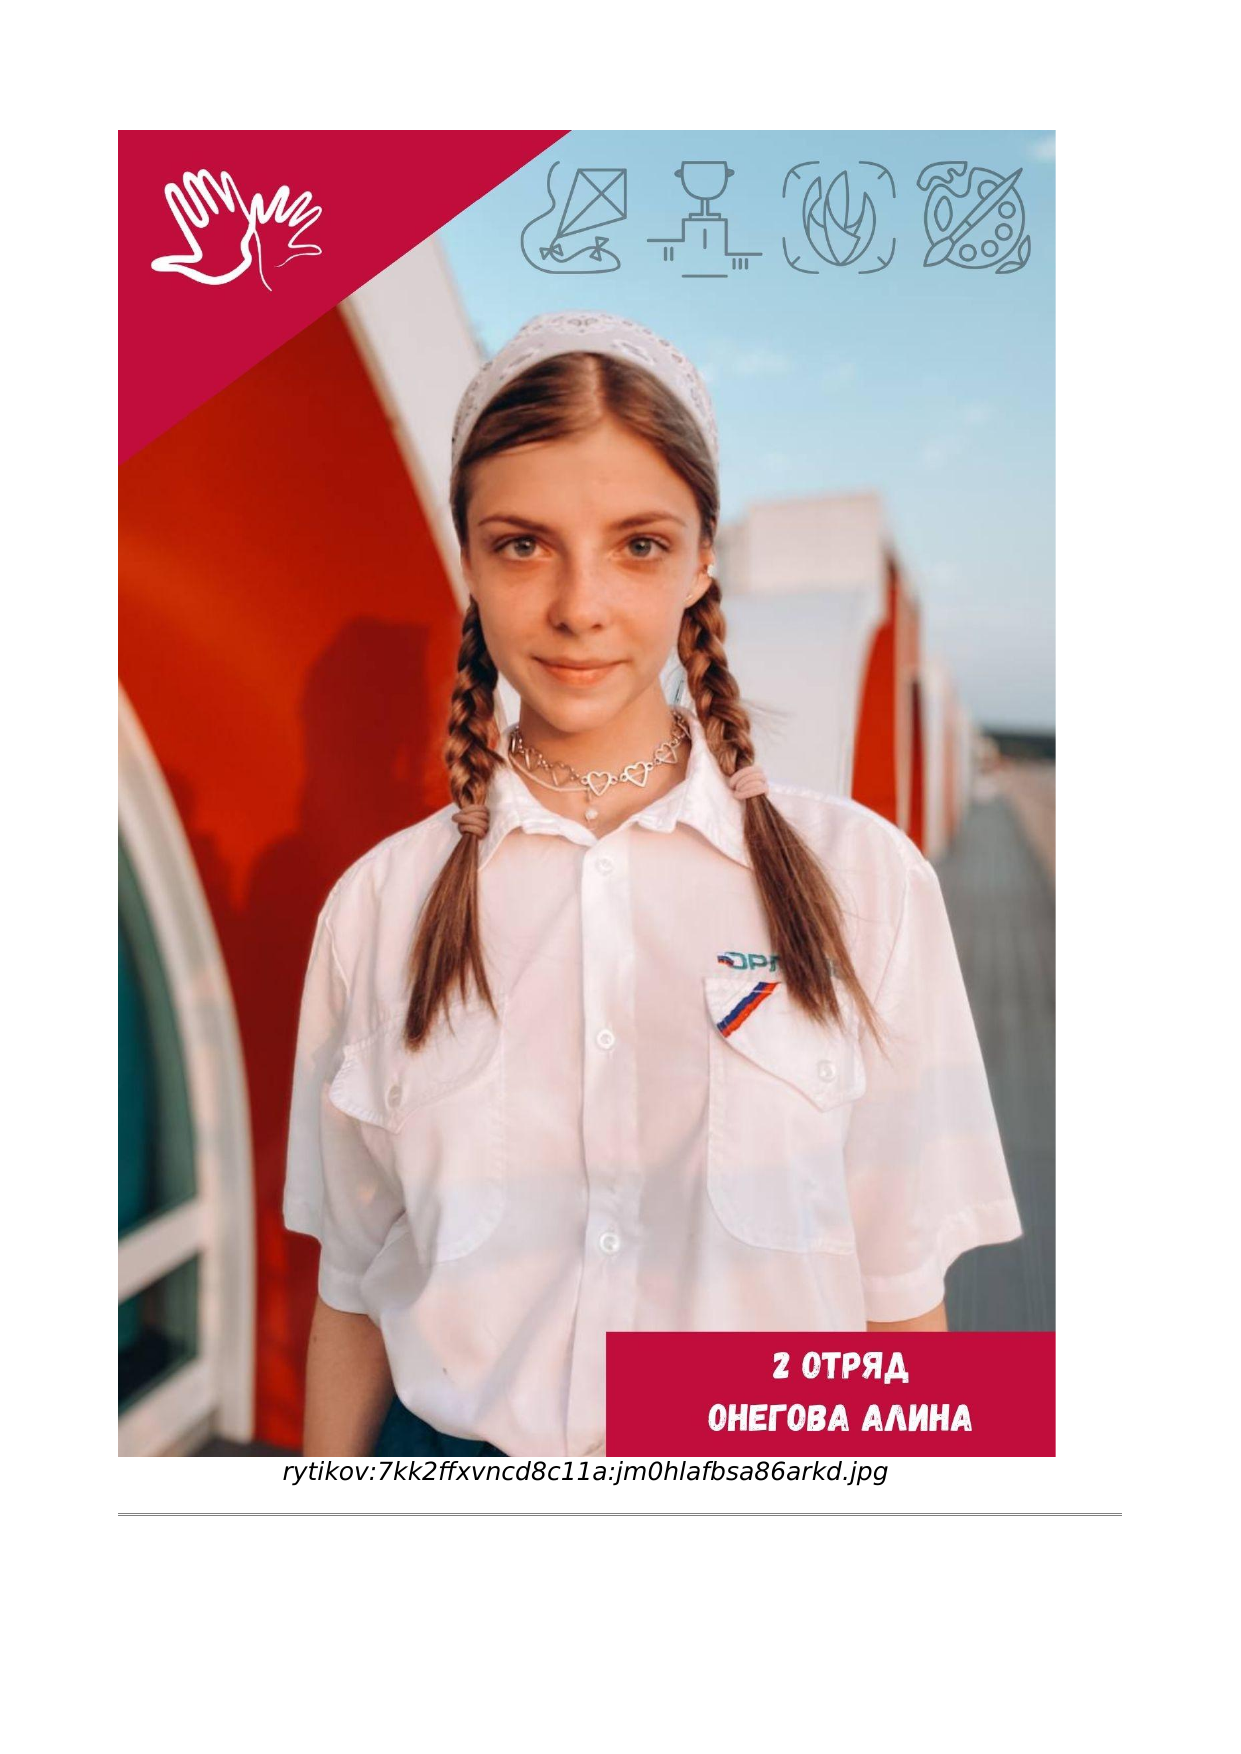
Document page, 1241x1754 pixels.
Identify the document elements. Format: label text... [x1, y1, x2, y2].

picture [390, 1444, 397, 1457]
picture [118, 130, 1056, 1457]
text rytikov:7kk2ffxvncd8c11a:jm0hlafbsa86arkd.jpg [118, 1457, 1056, 1486]
